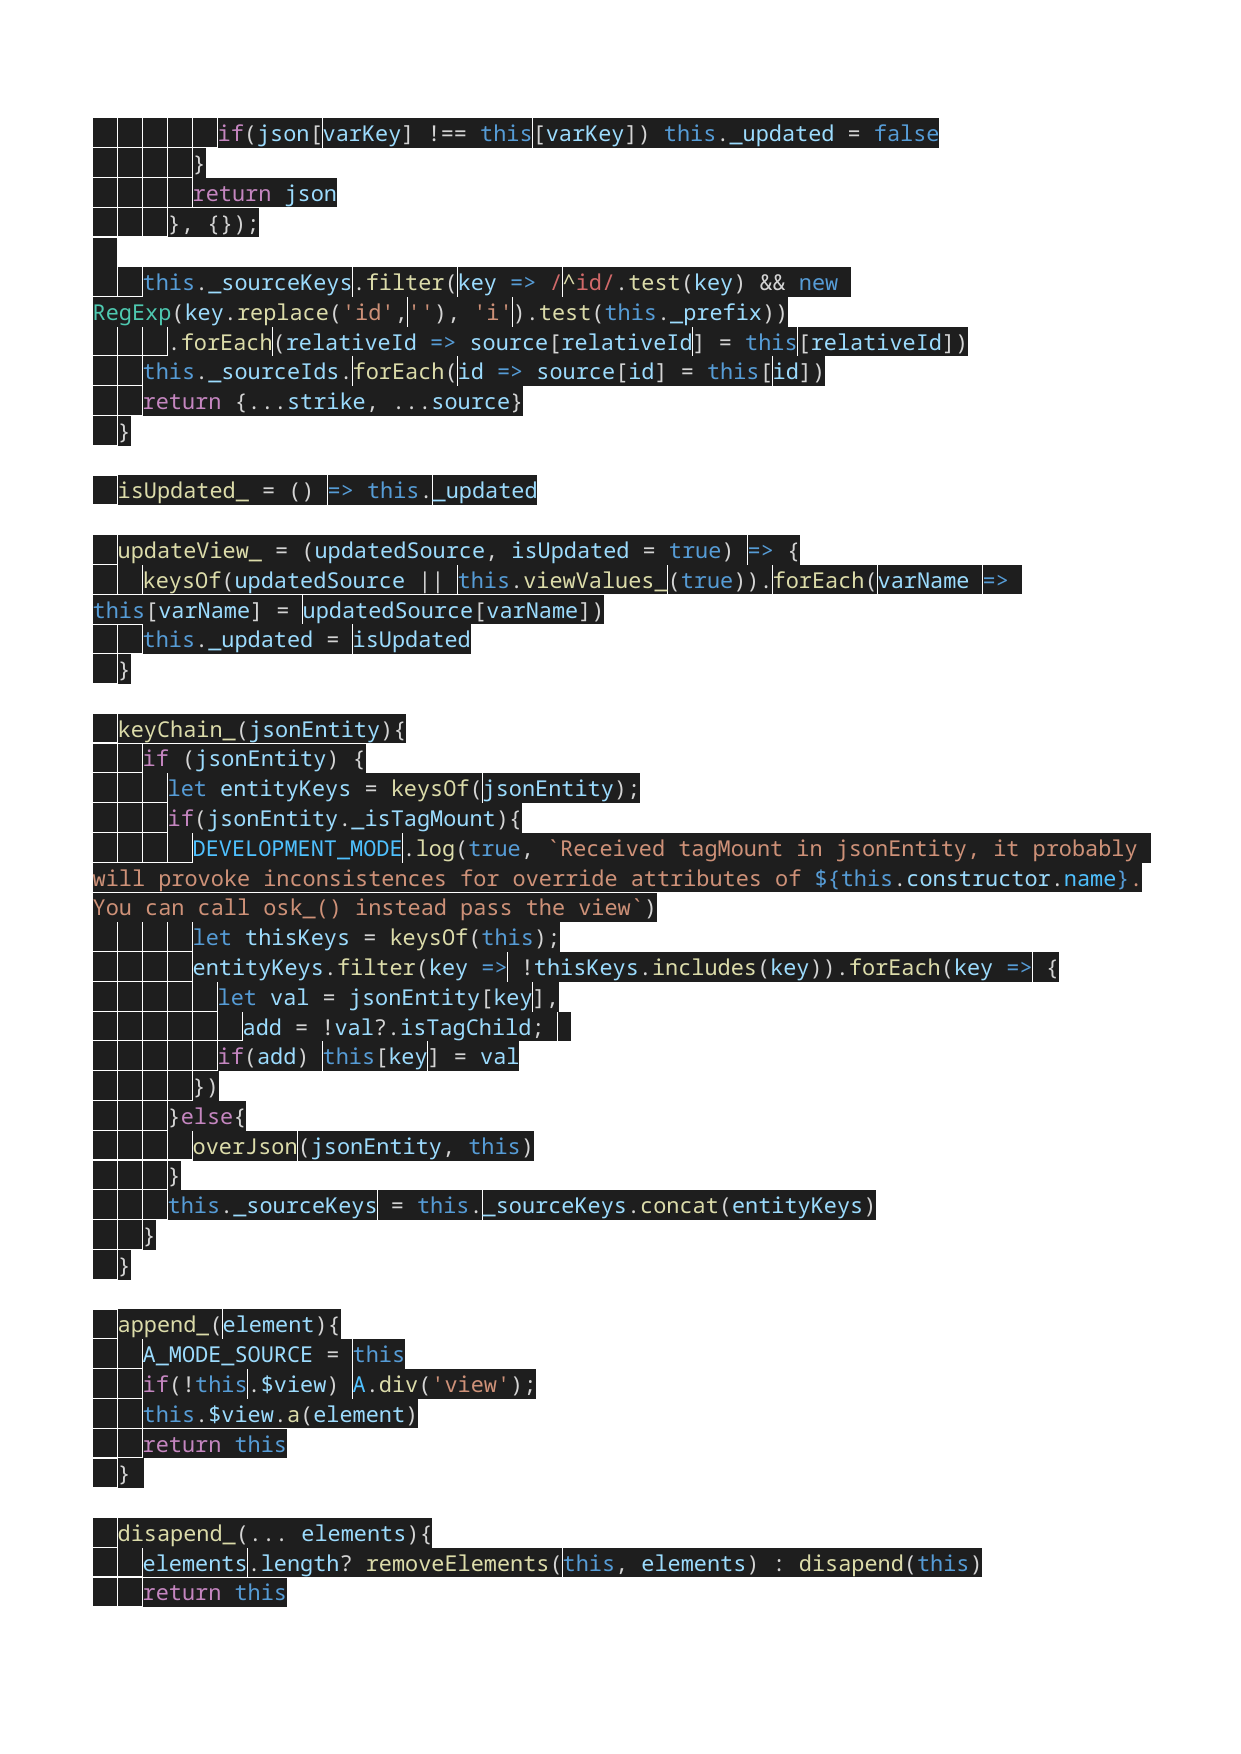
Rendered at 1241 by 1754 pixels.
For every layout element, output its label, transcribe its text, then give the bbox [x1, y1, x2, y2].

text this.$view.a(element) [92, 1399, 1152, 1428]
text } [92, 1250, 1152, 1280]
text add = !val?.isTagChild; [92, 1012, 1152, 1041]
text if(!this.$view) A.div('view'); [92, 1369, 1152, 1399]
text } [92, 1161, 1152, 1190]
text }else{ [92, 1101, 1152, 1131]
text return this [92, 1577, 1152, 1607]
text }) [92, 1071, 1152, 1101]
text } [92, 1458, 1152, 1488]
text } [92, 1220, 1152, 1250]
text if (jsonEntity) { [92, 743, 1152, 773]
text return {...strike, ...source} [92, 386, 1152, 416]
text if(add) this[key] = val [92, 1041, 1152, 1071]
text this._sourceKeys = this._sourceKeys.concat(entityKeys) [92, 1190, 1152, 1220]
text let val = jsonEntity[key], [92, 982, 1152, 1012]
text isUpdated_ = () => this._updated [92, 475, 1152, 505]
text this._updated = isUpdated [92, 624, 1152, 654]
text } [92, 654, 1152, 684]
text keysOf(updatedSource || this.viewValues_(true)).forEach(varName => this[varName] = updatedSource[varName]) [92, 565, 1152, 624]
text } [92, 148, 1152, 178]
text let entityKeys = keysOf(jsonEntity); [92, 773, 1152, 803]
text updateView_ = (updatedSource, isUpdated = true) => { [92, 535, 1152, 565]
text this._sourceIds.forEach(id => source[id] = this[id]) [92, 356, 1152, 386]
text append_(element){ [92, 1309, 1152, 1339]
text disapend_(... elements){ [92, 1518, 1152, 1548]
text }, {}); [92, 207, 1152, 237]
text if(json[varKey] !== this[varKey]) this._updated = false [92, 118, 1152, 148]
text entityKeys.filter(key => !thisKeys.includes(key)).forEach(key => { [92, 952, 1152, 982]
text this._sourceKeys.filter(key => /^id/.test(key) && new RegExp(key.replace('id',''), 'i').test(this._prefix)) [92, 267, 1152, 327]
text return this [92, 1428, 1152, 1458]
text return json [92, 178, 1152, 207]
text DEVELOPMENT_MODE.log(true, `Received tagMount in jsonEntity, it probably will provoke inconsistences for override attributes of ${this.constructor.name}. You can call osk_() instead pass the view`) [92, 833, 1152, 922]
text overJson(jsonEntity, this) [92, 1131, 1152, 1161]
text keyChain_(jsonEntity){ [92, 714, 1152, 743]
text elements.length? removeElements(this, elements) : disapend(this) [92, 1548, 1152, 1577]
text let thisKeys = keysOf(this); [92, 922, 1152, 952]
text } [92, 416, 1152, 446]
text if(jsonEntity._isTagMount){ [92, 803, 1152, 833]
text A_MODE_SOURCE = this [92, 1339, 1152, 1369]
text .forEach(relativeId => source[relativeId] = this[relativeId]) [92, 327, 1152, 356]
